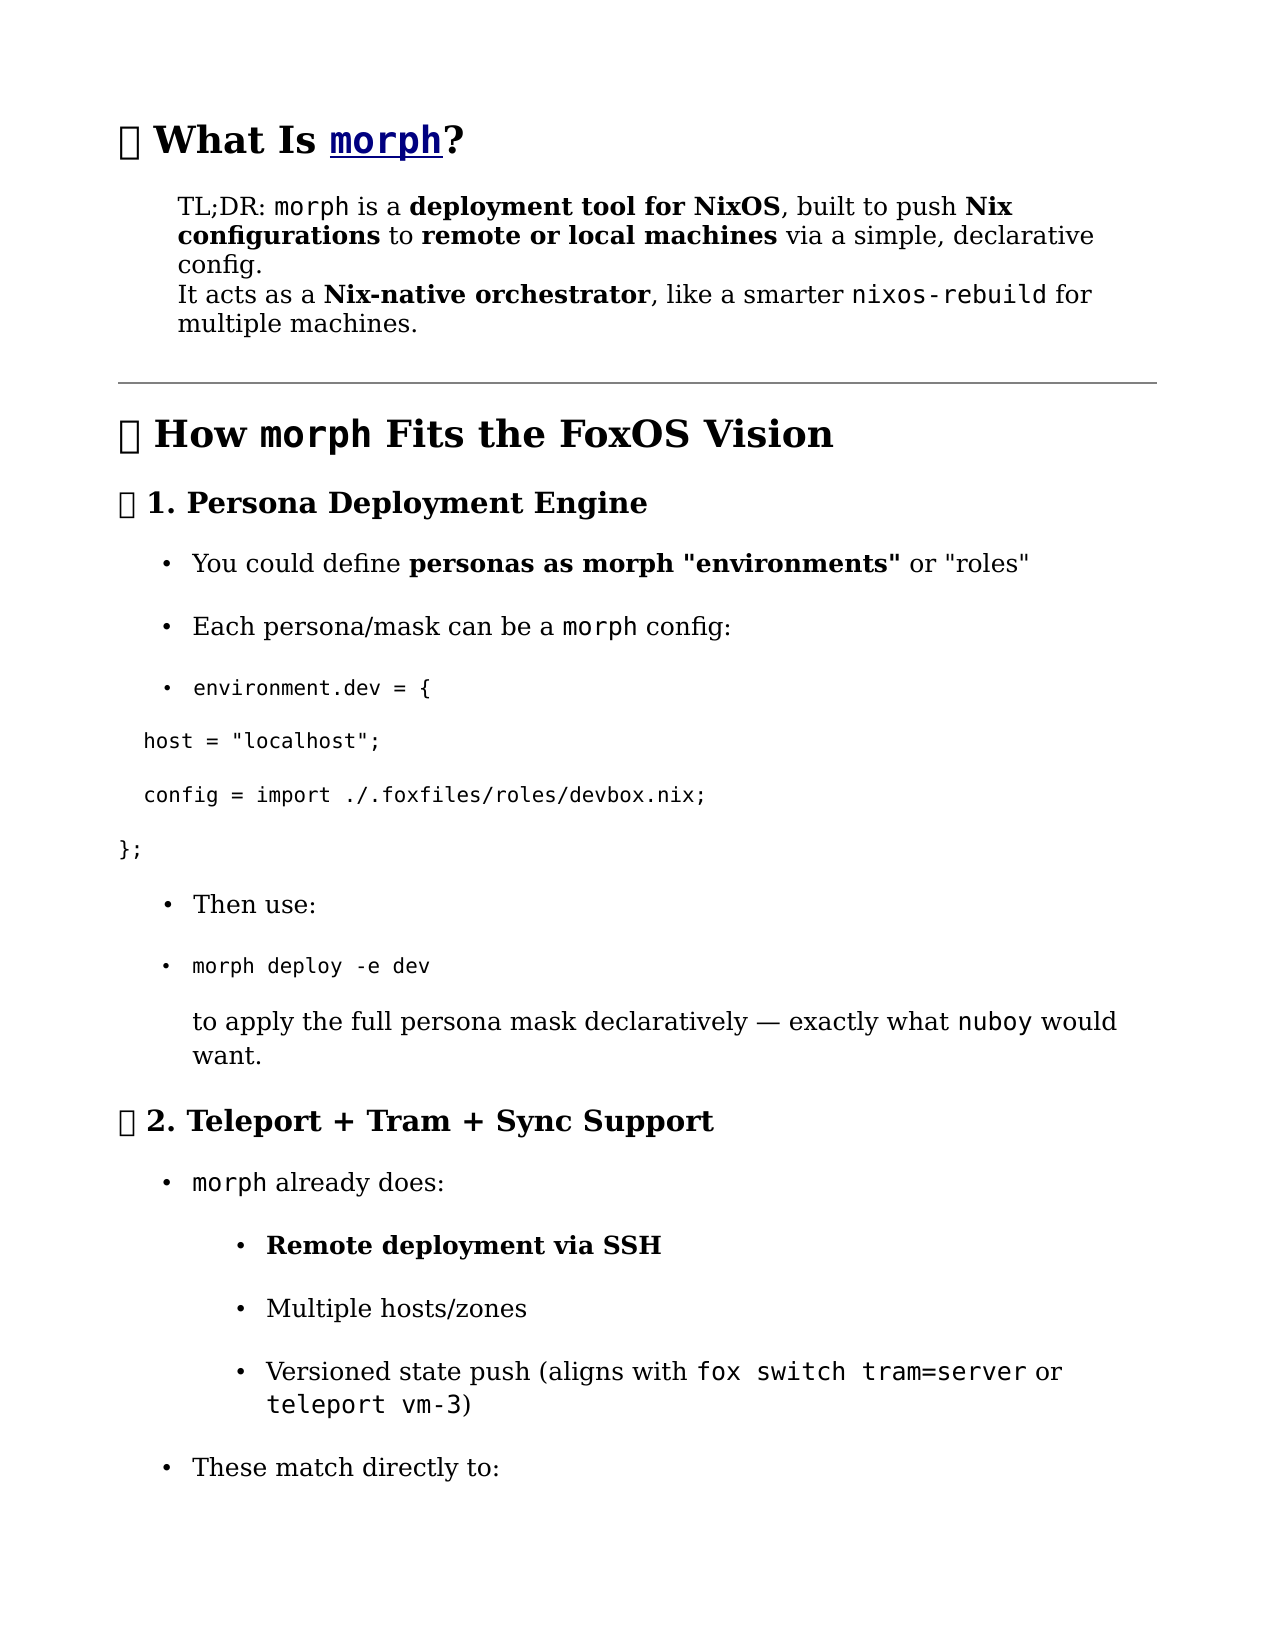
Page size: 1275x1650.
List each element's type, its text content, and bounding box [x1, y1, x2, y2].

list morph already does: [162, 1168, 1157, 1197]
list Versioned state push (aligns with fox switch tram=server or teleport vm-3) [236, 1357, 1157, 1420]
text config = import ./.foxfiles/roles/devbox.nix; [118, 783, 1157, 807]
subtitle ✅ 2. Teleport + Tram + Sync Support [118, 1104, 1157, 1138]
list These match directly to: [162, 1453, 1157, 1483]
list You could define personas as morph "environments" or "roles" [162, 549, 1157, 579]
subtitle ✅ 1. Persona Deployment Engine [118, 486, 1157, 520]
list Multiple hosts/zones [236, 1294, 1157, 1323]
subtitle 🦊 How morph Fits the FoxOS Vision [118, 412, 1157, 456]
list environment.dev = { [164, 676, 1157, 700]
text host = "localhost"; [118, 729, 1157, 754]
list morph deploy -e dev [162, 954, 1157, 978]
text }; [118, 837, 1157, 861]
list to apply the full persona mask declaratively — exactly what nuboy would want. [162, 1007, 1157, 1070]
list Each persona/mask can be a morph config: [162, 613, 1157, 642]
text TL;DR: morph is a deployment tool for NixOS, built to push Nix configurations to remote or local machines via a simple, declarative config. It acts as a Nix-native orchestrator, like a smarter nixos-rebuild for multiple machines. [177, 192, 1098, 338]
list Then use: [164, 891, 1157, 920]
subtitle 🔎 What Is morph? [118, 118, 1157, 162]
list Remote deployment via SSH [236, 1231, 1157, 1260]
